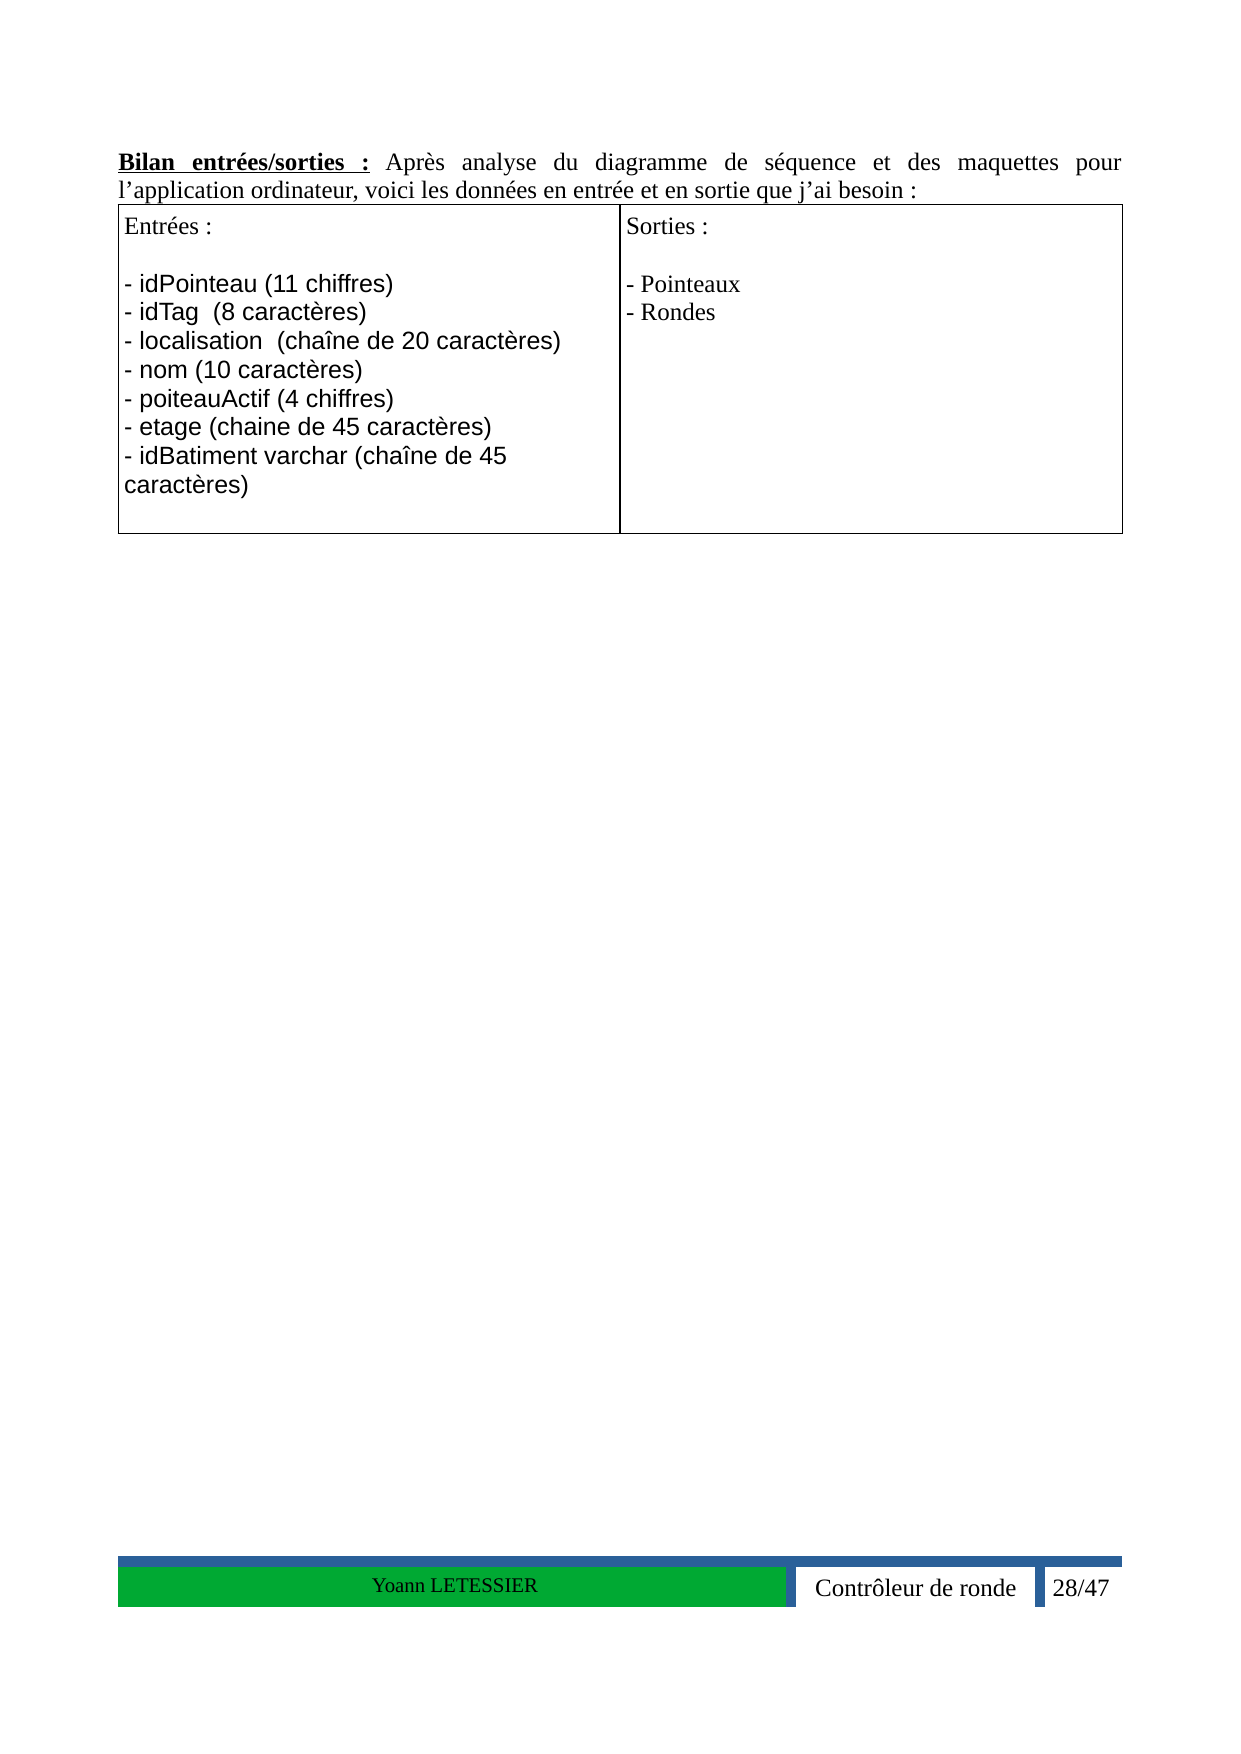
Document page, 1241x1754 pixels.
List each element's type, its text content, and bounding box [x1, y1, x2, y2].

text Bilan entrées/sorties : Après analyse du diagramme de séquence et des maquettes pour l’application ordinateur, voici les données en entrée et en sortie que j’ai besoin : [118, 147, 1122, 204]
table_header Entrées : - idPointeau (11 chiffres) - idTag (8 caractères) - localisation (chaîne de 20 caractères) - nom (10 caractères) - poiteauActif (4 chiffres) - etage (chaine de 45 caractères) - idBatiment varchar (chaîne de 45 caractères) [119, 205, 619, 533]
table_header Sorties : - Pointeaux - Rondes [621, 205, 1122, 533]
